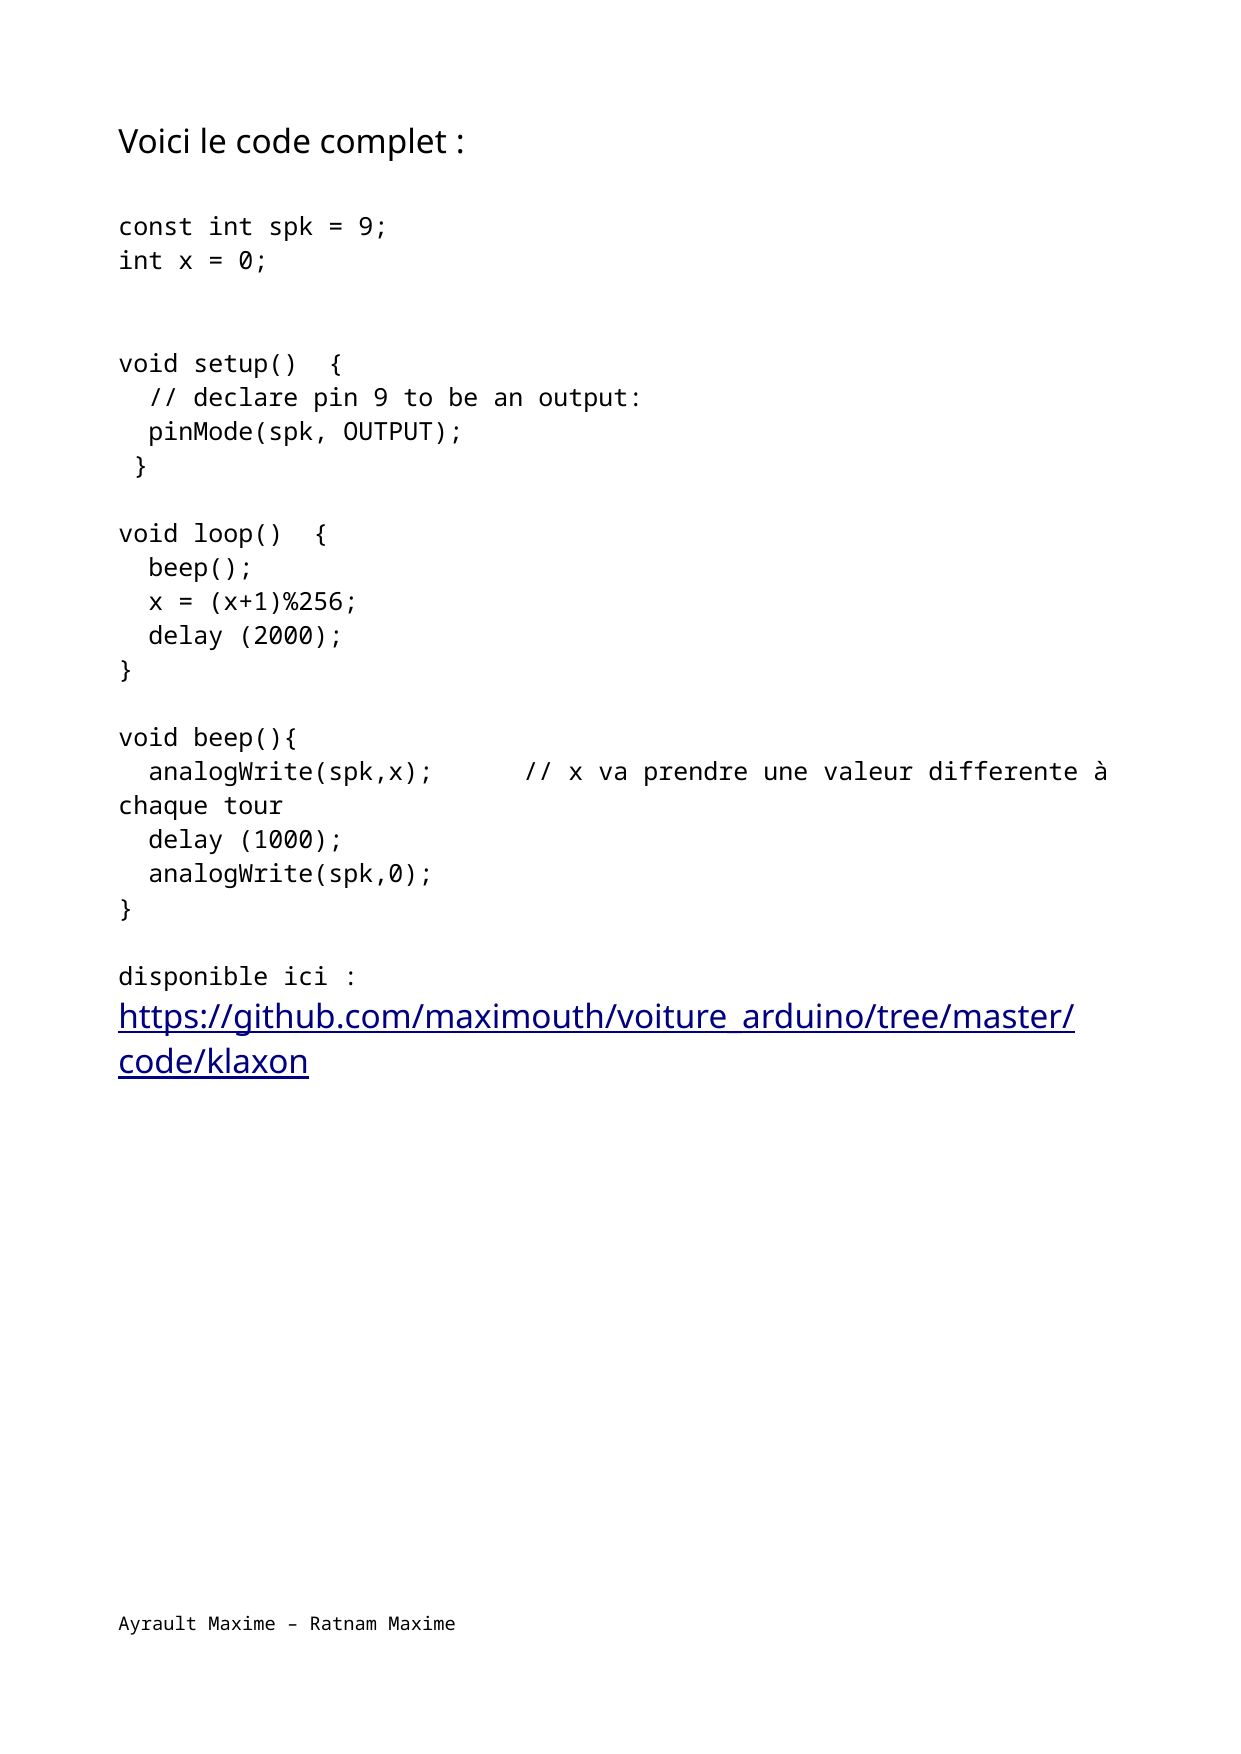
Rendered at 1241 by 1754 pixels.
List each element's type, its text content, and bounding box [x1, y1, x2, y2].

text beep(); [118, 549, 1122, 584]
text disponible ici : [118, 958, 1122, 992]
text Voici le code complet : [118, 118, 1122, 163]
text // declare pin 9 to be an output: [118, 379, 1122, 413]
text analogWrite(spk,x); // x va prendre une valeur differente à chaque tour [118, 754, 1122, 822]
text } [118, 890, 1122, 924]
text void setup() { [118, 345, 1122, 379]
text const int spk = 9; [118, 209, 1122, 243]
text } [118, 447, 1122, 481]
text https://github.com/maximouth/voiture_arduino/tree/master/code/klaxon [118, 992, 1122, 1083]
text void beep(){ [118, 720, 1122, 754]
text analogWrite(spk,0); [118, 856, 1122, 890]
text delay (2000); [118, 618, 1122, 652]
text pinMode(spk, OUTPUT); [118, 413, 1122, 447]
text x = (x+1)%256; [118, 584, 1122, 618]
text delay (1000); [118, 822, 1122, 856]
text int x = 0; [118, 243, 1122, 277]
text void loop() { [118, 516, 1122, 549]
text } [118, 652, 1122, 686]
